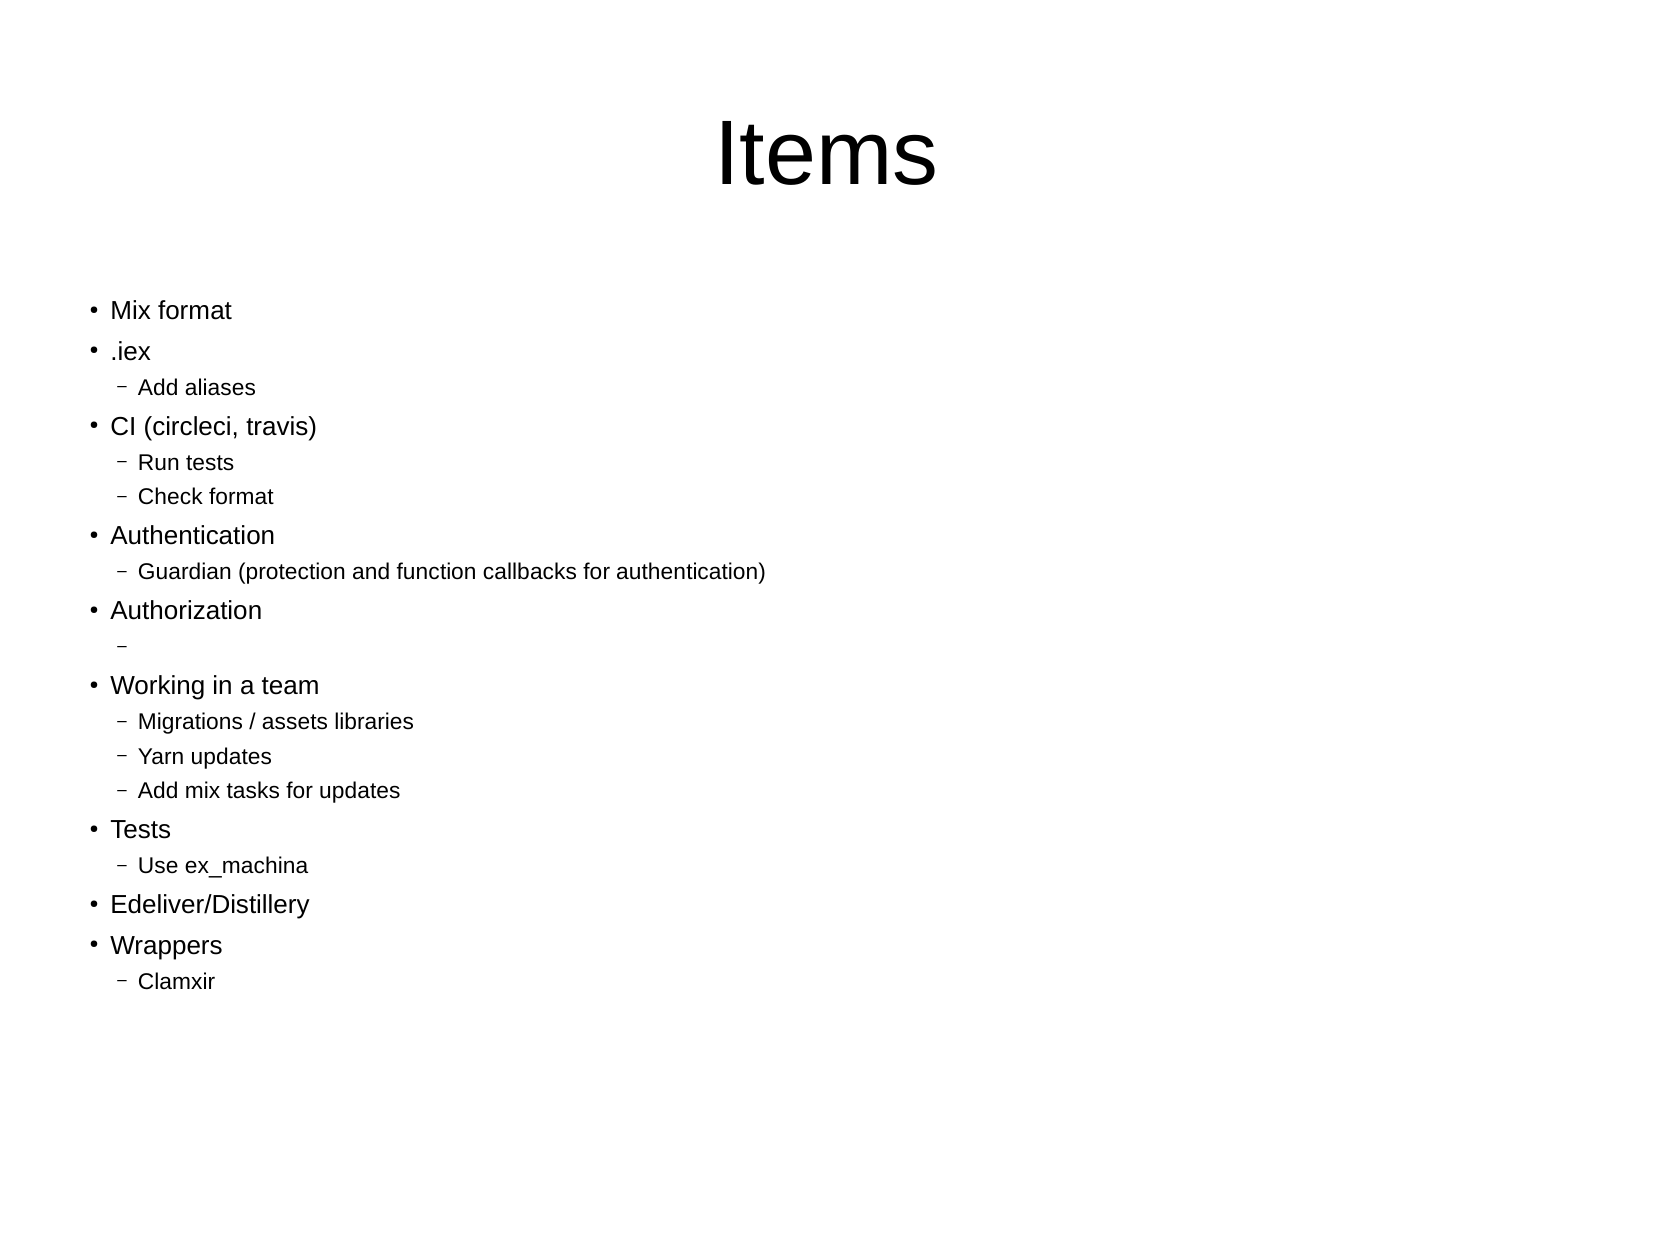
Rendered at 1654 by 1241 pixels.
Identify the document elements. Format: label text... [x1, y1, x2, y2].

list Mix format .iex Add aliases CI (circleci, travis) Run tests Check format Authentication Guardian (protection and function callbacks for authentication) Authorization Working in a team Migrations / assets libraries Yarn updates Add mix tasks for updates Tests Use ex_machina Edeliver/Distillery Wrappers Clamxir [82, 296, 1571, 1016]
title Items [82, 49, 1571, 257]
